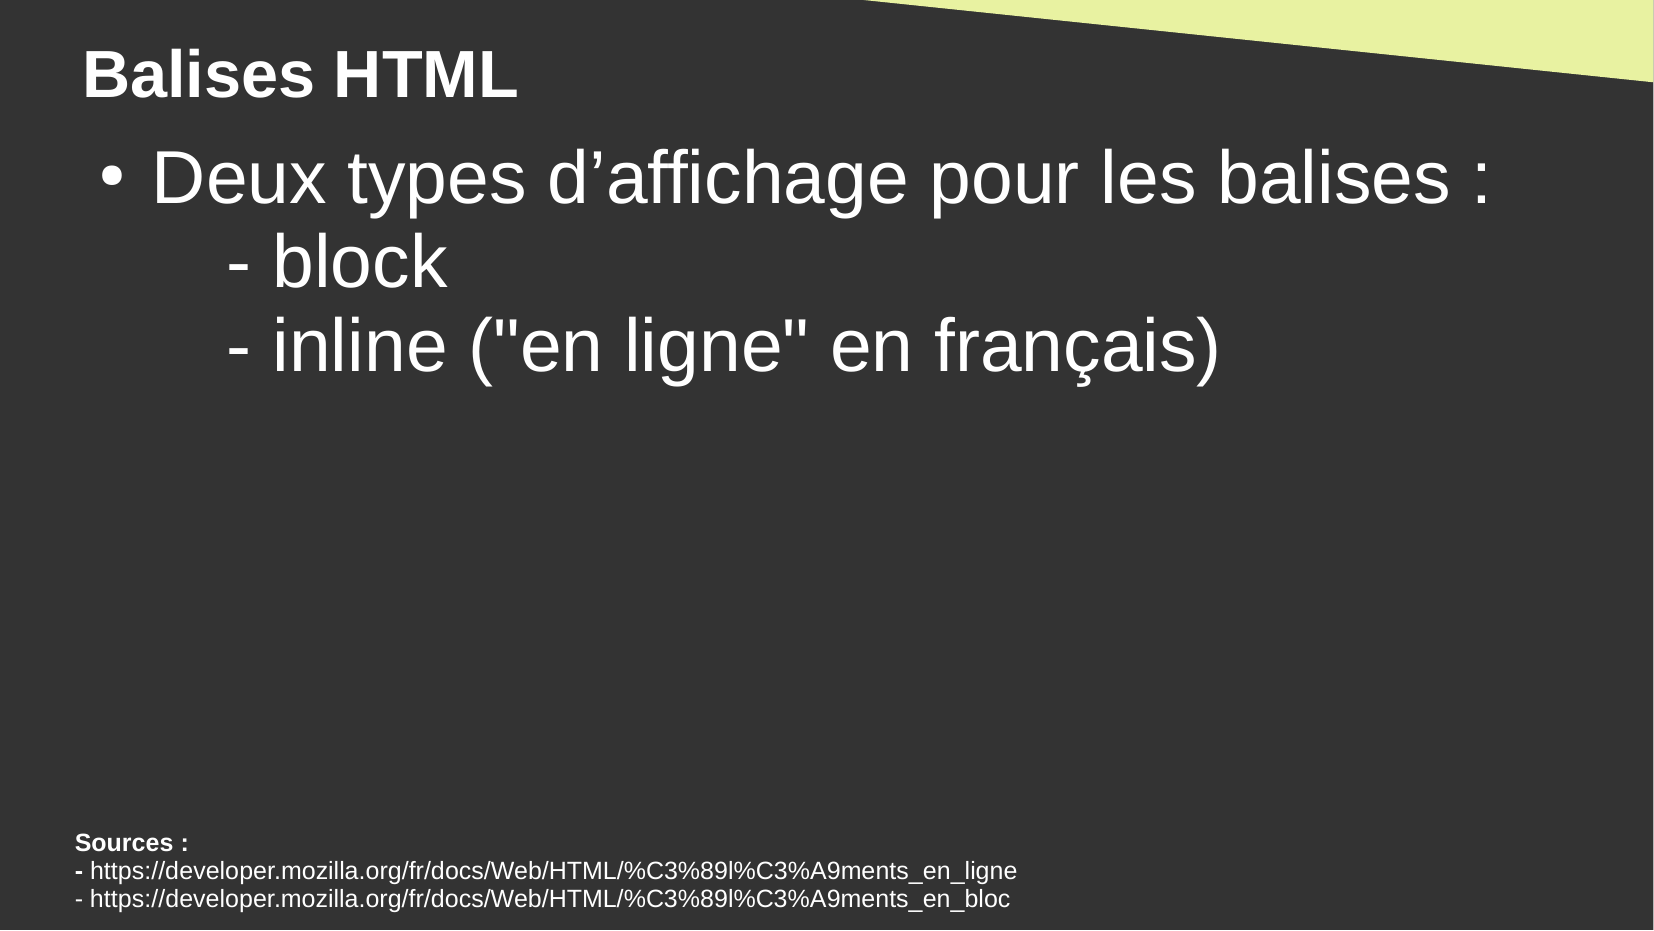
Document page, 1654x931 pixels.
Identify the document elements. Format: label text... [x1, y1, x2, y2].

text_box Sources : - https://developer.mozilla.org/fr/docs/Web/HTML/%C3%89l%C3%A9ments_en_ligne - https://developer.mozilla.org/fr/docs/Web/HTML/%C3%89l%C3%A9ments_en_bloc [59, 821, 1546, 920]
text_box [863, 0, 1654, 83]
list Deux types d’affichage pour les balises : - block - inline ("en ligne" en français) [80, 135, 1620, 507]
title Balises HTML [82, 37, 1571, 114]
